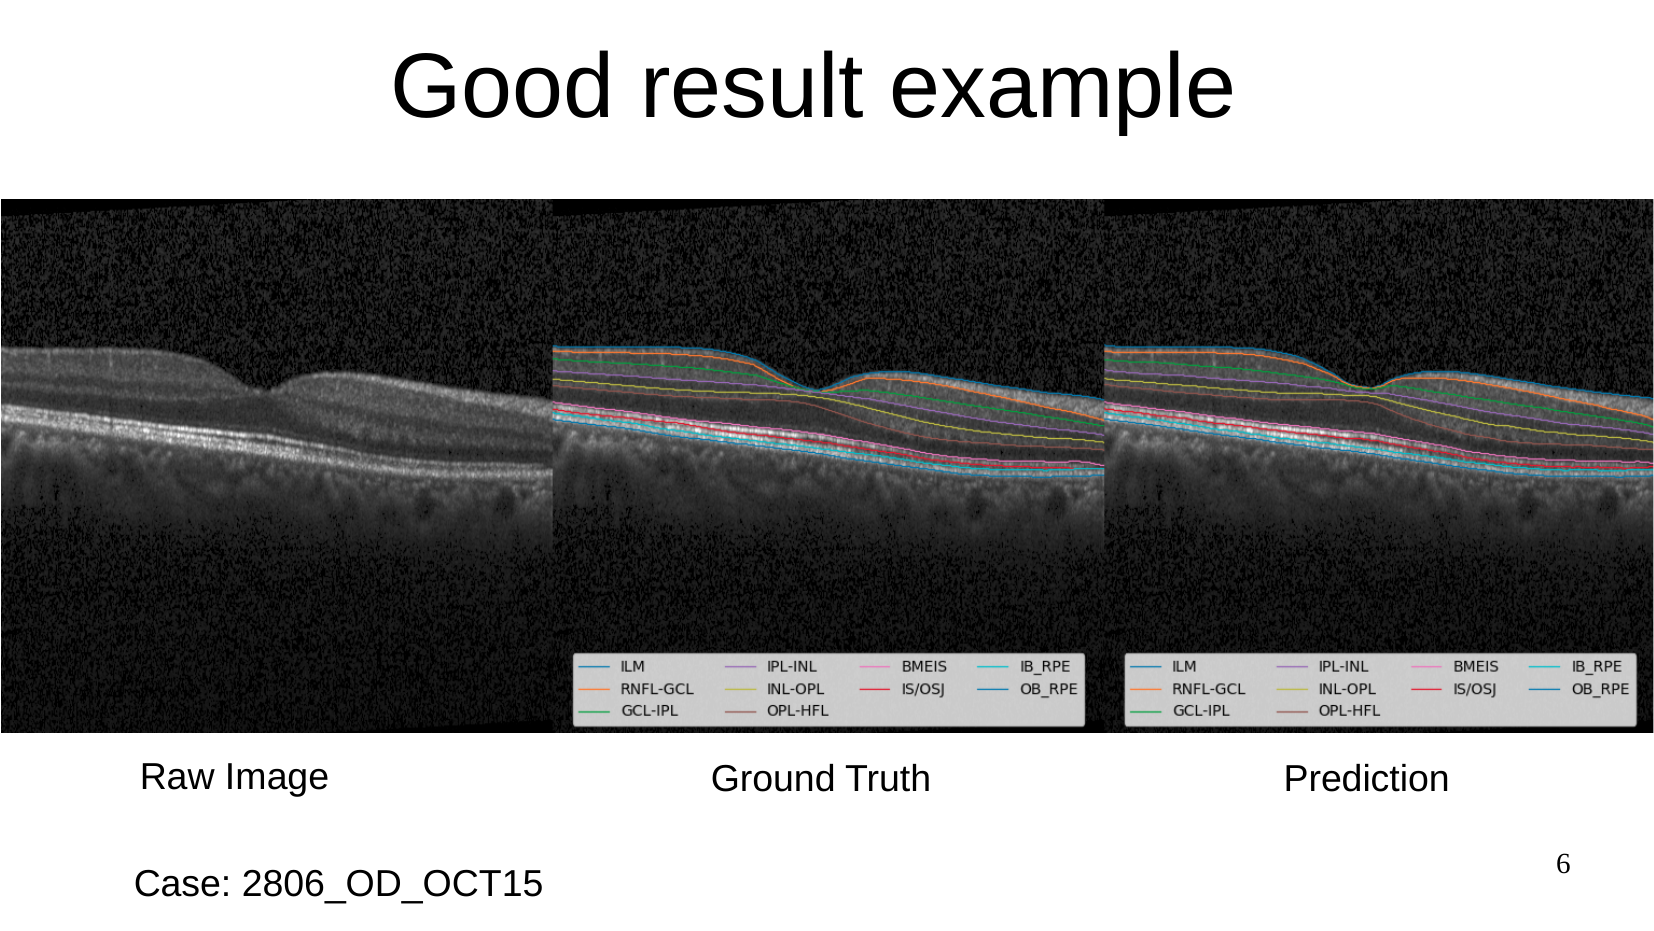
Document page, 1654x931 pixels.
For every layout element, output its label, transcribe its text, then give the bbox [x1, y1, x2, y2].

text_box Ground Truth [696, 750, 952, 807]
text_box Raw Image [124, 748, 380, 806]
title Good result example [82, 34, 1571, 138]
text_box Case: 2806_OD_OCT15 [119, 855, 570, 912]
text_box Prediction [1268, 750, 1524, 807]
picture [1, 199, 1654, 733]
